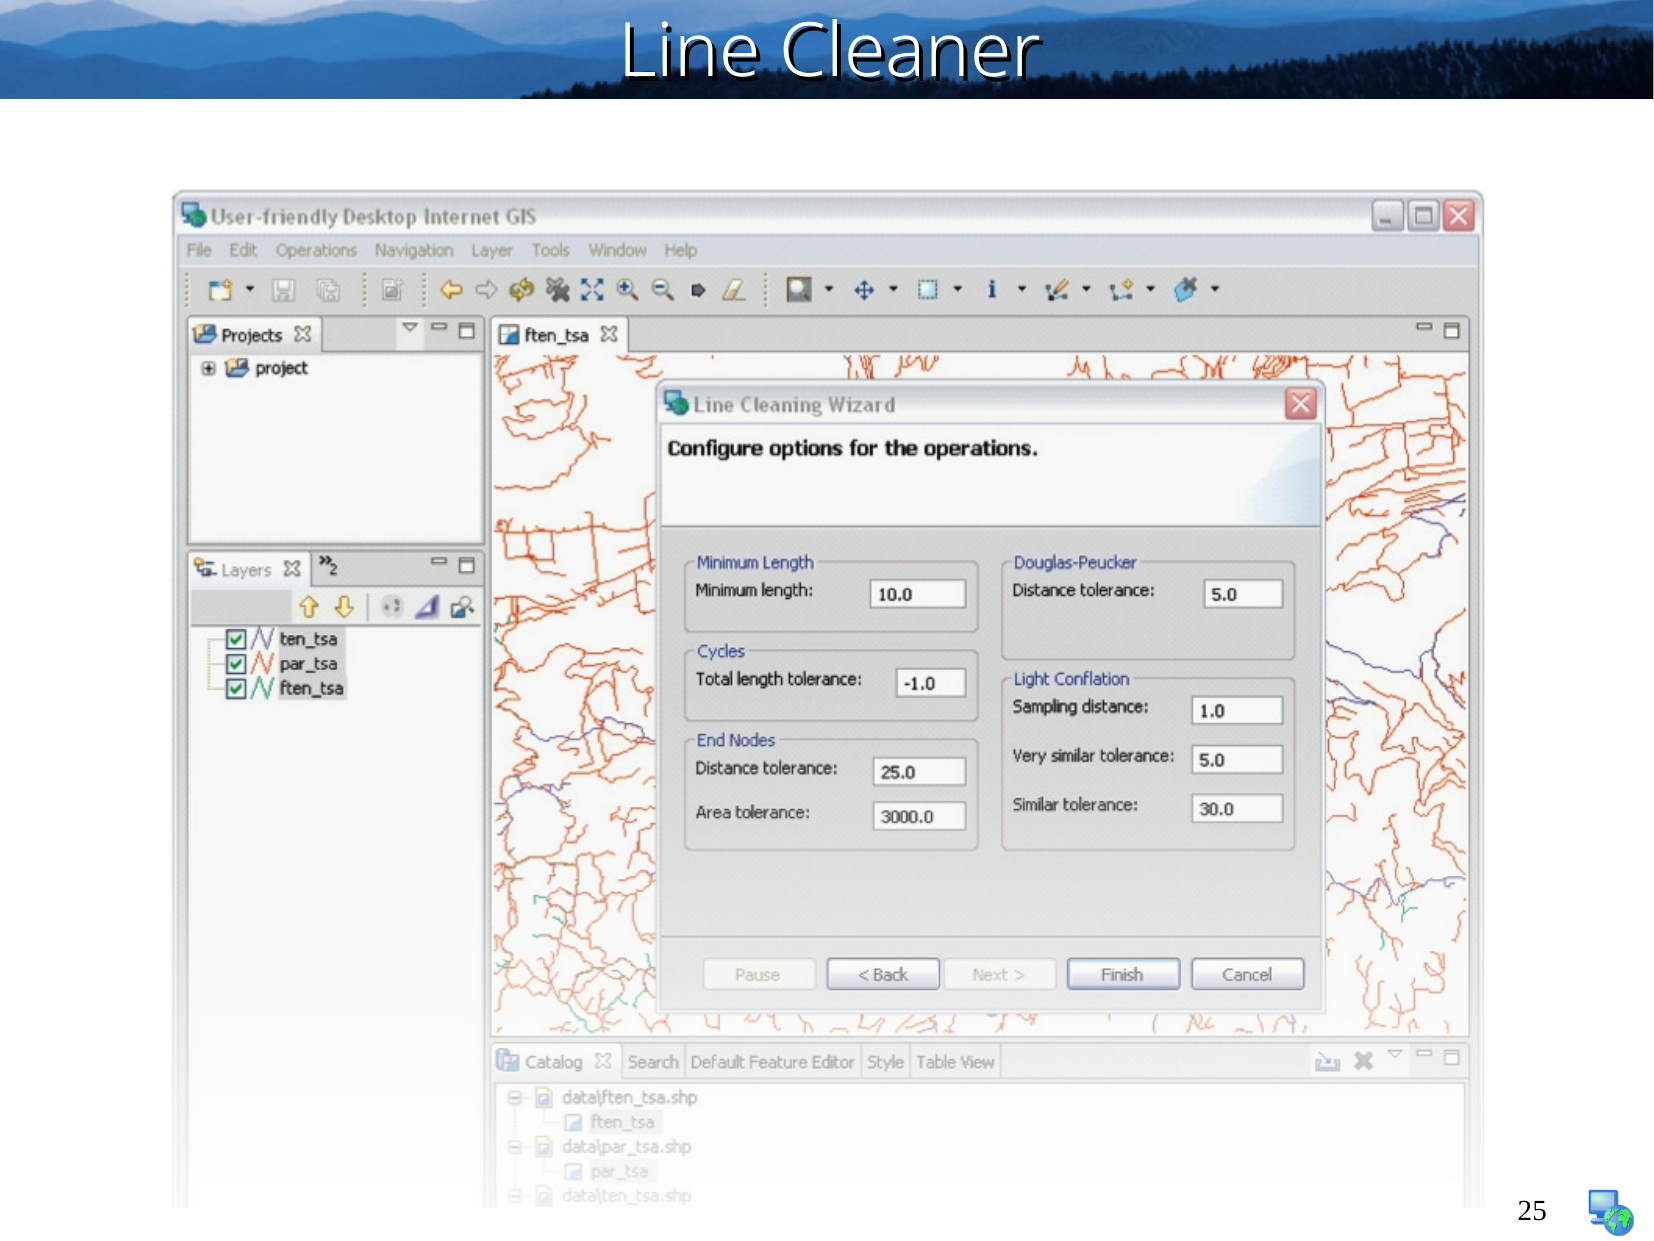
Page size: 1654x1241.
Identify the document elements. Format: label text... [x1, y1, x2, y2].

title Line Cleaner [49, 0, 1611, 96]
picture [1588, 1189, 1635, 1238]
picture [167, 185, 1489, 1208]
picture [0, 0, 1654, 99]
